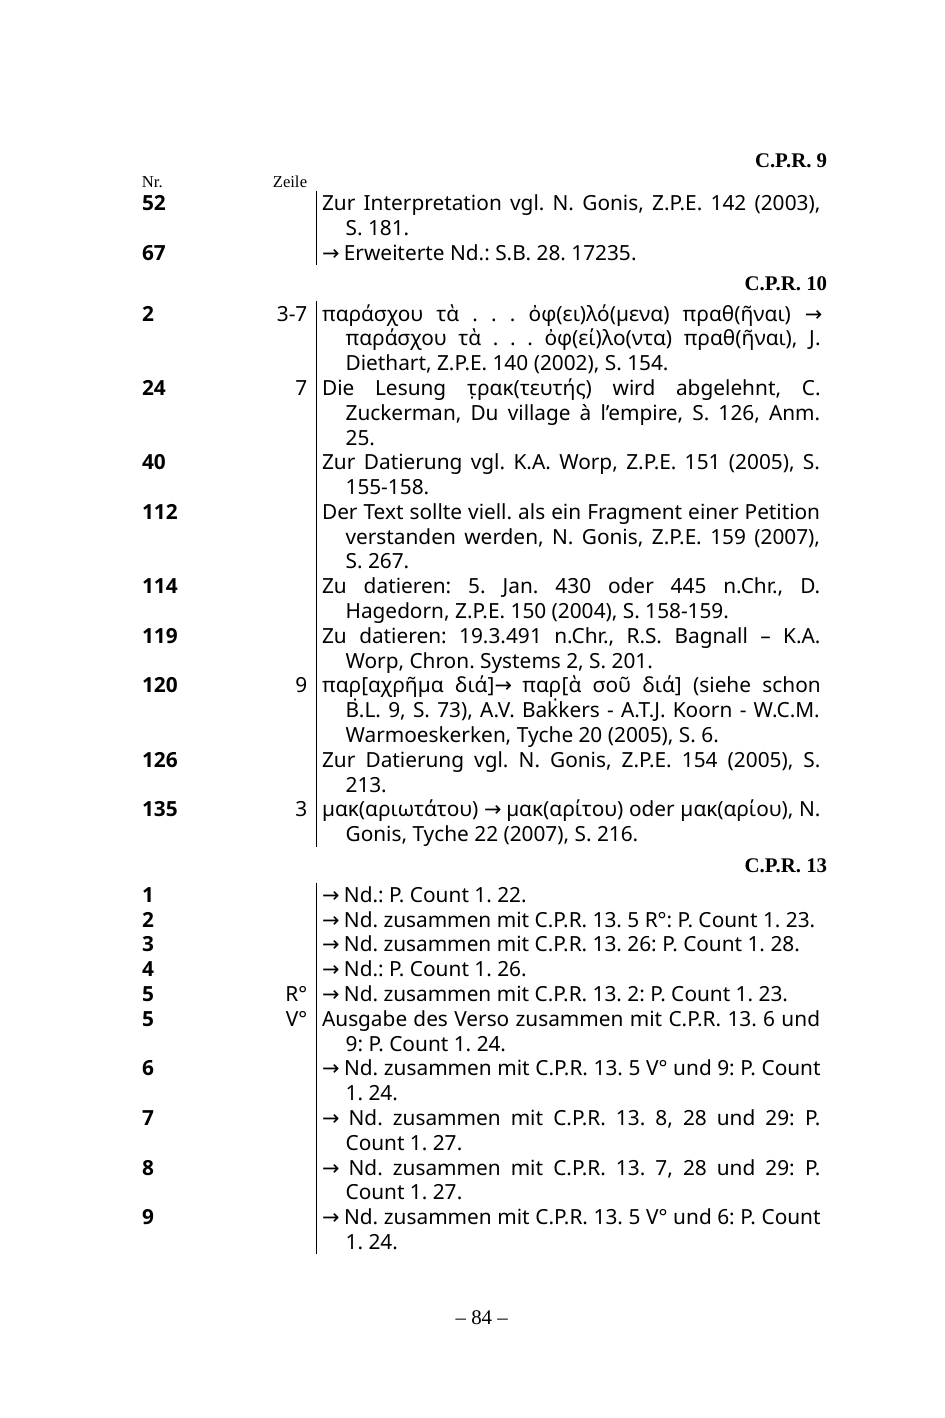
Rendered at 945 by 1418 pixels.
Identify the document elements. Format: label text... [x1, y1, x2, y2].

subtitle C.P.R. 13 [136, 852, 827, 877]
table_cell → Nd. zusammen mit C.P.R. 13. 26: P. Count 1. 28. [317, 932, 827, 957]
table_cell 8 [136, 1155, 224, 1205]
table_cell 5 [136, 982, 224, 1006]
table_cell μακ(αριωτάτου) → μακ(αρίτου) oder μακ(αρίου), N. Gonis, Tyche 22 (2007), S. 216. [317, 797, 827, 847]
table_cell παρ̣[αχρῆμα διά]→ παρ̣[ὰ σοῦ διά] (siehe schon B.L. 9, S. 73), A.V. Bakkers - A.T.J. Koorn - W.C.M. Warmoeskerken, Tyche 20 (2005), S. 6. [317, 673, 827, 747]
table_cell Zu datieren: 19.3.491 n.Chr., R.S. Bagnall – K.A. Worp, Chron. Systems 2, S. 201. [317, 624, 827, 673]
table_cell 52 [136, 191, 224, 240]
table_cell Zu datieren: 5. Jan. 430 oder 445 n.Chr., D. Hagedorn, Z.P.E. 150 (2004), S. 158-159. [317, 574, 827, 623]
table_cell 2 [136, 907, 224, 932]
table_cell 126 [136, 748, 224, 797]
table_cell 120 [136, 673, 224, 747]
table_cell 9 [136, 1205, 224, 1254]
table_cell [224, 240, 316, 265]
table_cell 135 [136, 797, 224, 847]
table_cell [224, 191, 316, 240]
table_cell 119 [136, 624, 224, 673]
table_cell [224, 624, 316, 673]
table_cell 3 [224, 797, 316, 847]
table_cell → Nd. zusammen mit C.P.R. 13. 5 V° und 9: P. Count 1. 24. [317, 1056, 827, 1106]
table_cell Zur Datierung vgl. N. Gonis, Z.P.E. 154 (2005), S. 213. [317, 748, 827, 797]
table_cell 7 [224, 376, 316, 450]
table_cell → Nd. zusammen mit C.P.R. 13. 8, 28 und 29: P. Count 1. 27. [317, 1106, 827, 1155]
table_header 1 [136, 883, 224, 907]
table_cell [224, 450, 316, 499]
table_cell [224, 1106, 316, 1155]
table_header [224, 883, 316, 907]
table_header 3-7 [224, 301, 316, 376]
table_cell [224, 1205, 316, 1254]
table_cell → Nd. zusammen mit C.P.R. 13. 5 R°: P. Count 1. 23. [317, 907, 827, 932]
table_cell 3 [136, 932, 224, 957]
table_cell 112 [136, 500, 224, 574]
table_header παράσχου τὰ . . . ὀφ(ει)λό(μενα) πραθ(ῆναι) → παράσχου τὰ . . . ὀφ(εί)λο(ντα) πραθ(ῆναι), J. Diethart, Z.P.E. 140 (2002), S. 154. [317, 301, 827, 376]
table_header 2 [136, 301, 224, 376]
table_cell 6 [136, 1056, 224, 1106]
table_cell 9 [224, 673, 316, 747]
table_cell 114 [136, 574, 224, 623]
subtitle C.P.R. 10 [136, 271, 827, 295]
table_cell Zur Interpretation vgl. N. Gonis, Z.P.E. 142 (2003), S. 181. [317, 191, 827, 240]
table_cell [224, 500, 316, 574]
table_cell [224, 574, 316, 623]
table_cell Die Lesung τ̣ρακ(τευτής) wird abgelehnt, C. Zuckerman, Du village à l’empire, S. 126, Anm. 25. [317, 376, 827, 450]
table_cell Der Text sollte viell. als ein Fragment einer Petition verstanden werden, N. Gonis, Z.P.E. 159 (2007), S. 267. [317, 500, 827, 574]
table_cell → Nd. zusammen mit C.P.R. 13. 5 V° und 6: P. Count 1. 24. [317, 1205, 827, 1254]
table_cell V° [224, 1006, 316, 1056]
table_cell → Nd. zusammen mit C.P.R. 13. 2: P. Count 1. 23. [317, 982, 827, 1006]
table_cell → Nd.: P. Count 1. 26. [317, 957, 827, 982]
table_cell Ausgabe des Verso zusammen mit C.P.R. 13. 6 und 9: P. Count 1. 24. [317, 1006, 827, 1056]
table_cell → Nd. zusammen mit C.P.R. 13. 7, 28 und 29: P. Count 1. 27. [317, 1155, 827, 1205]
table_cell [224, 932, 316, 957]
table_cell Zur Datierung vgl. K.A. Worp, Z.P.E. 151 (2005), S. 155-158. [317, 450, 827, 499]
table_cell 40 [136, 450, 224, 499]
table_cell R° [224, 982, 316, 1006]
table_header → Nd.: P. Count 1. 22. [317, 883, 827, 907]
table_cell 4 [136, 957, 224, 982]
table_cell 5 [136, 1006, 224, 1056]
table_cell [224, 1155, 316, 1205]
table_cell [224, 907, 316, 932]
table_cell 24 [136, 376, 224, 450]
table_cell → Erweiterte Nd.: S.B. 28. 17235. [317, 240, 827, 265]
table_cell [224, 957, 316, 982]
table_cell 67 [136, 240, 224, 265]
table_cell [224, 1056, 316, 1106]
table_cell [224, 748, 316, 797]
table_cell 7 [136, 1106, 224, 1155]
